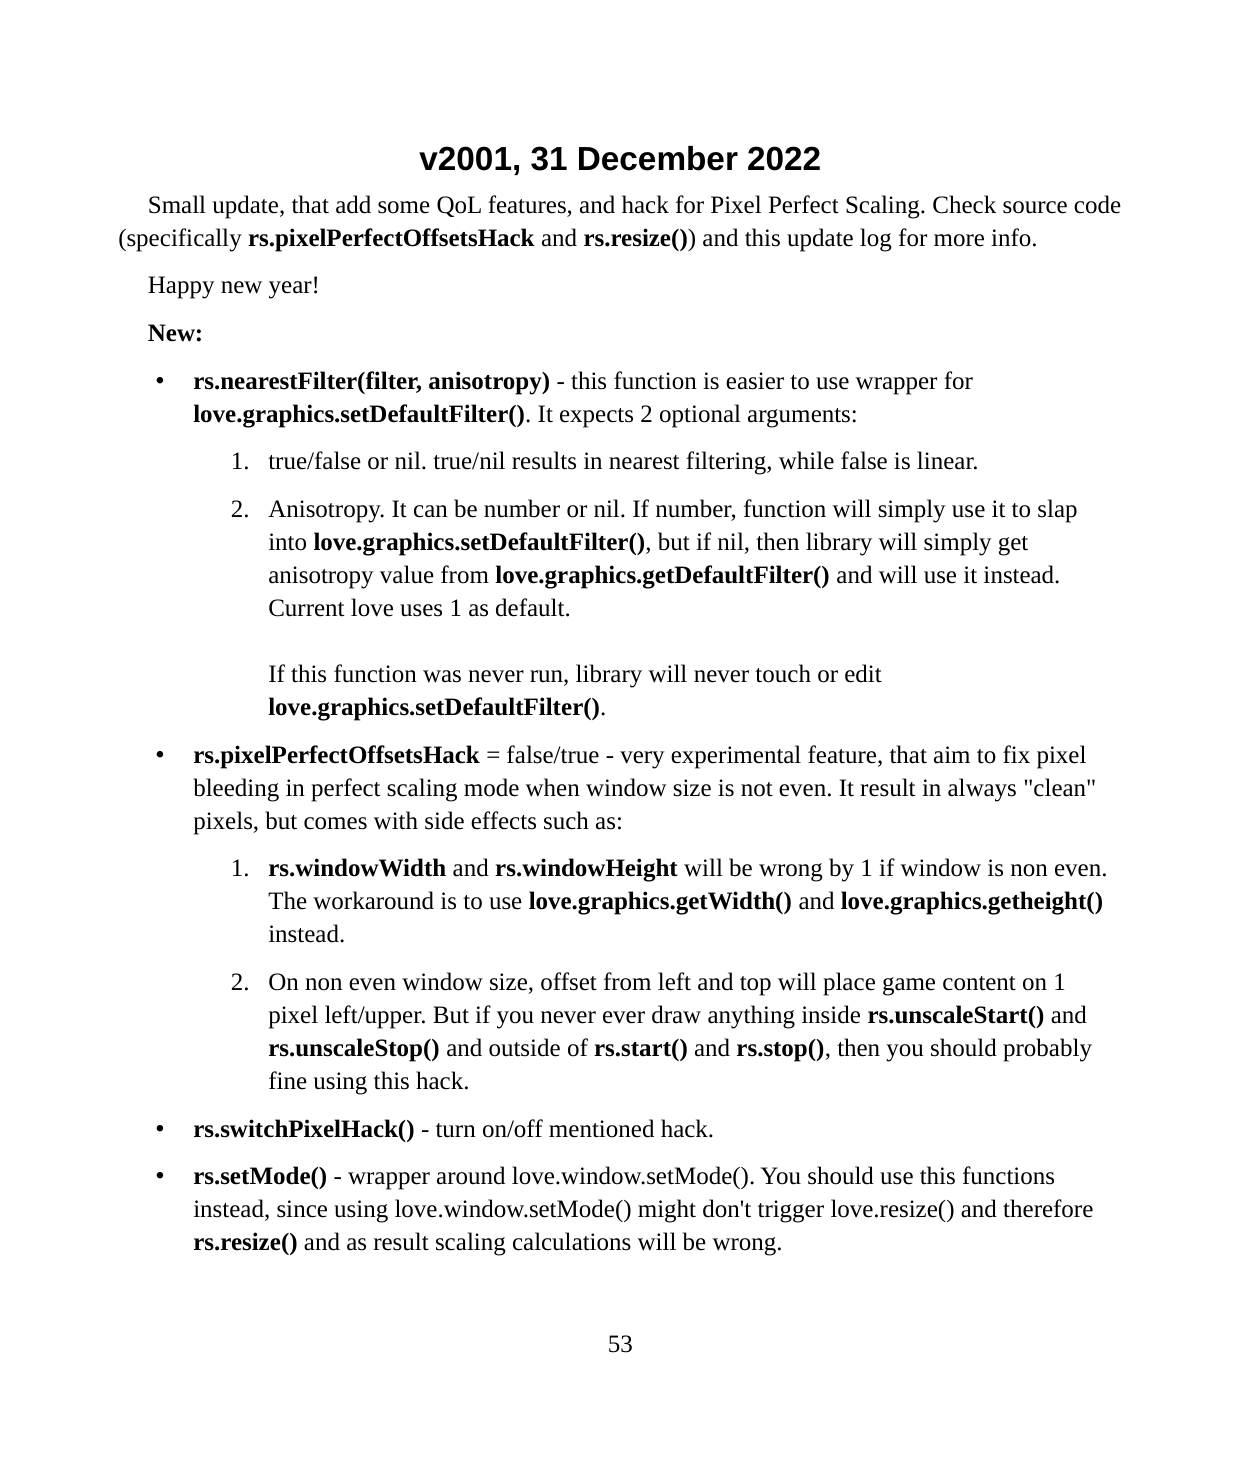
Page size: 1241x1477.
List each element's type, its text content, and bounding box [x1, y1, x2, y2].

list Anisotropy. It can be number or nil. If number, function will simply use it to slap into love.graphics.setDefaultFilter(), but if nil, then library will simply get anisotropy value from love.graphics.getDefaultFilter() and will use it instead. Current love uses 1 as default. If this function was never run, library will never touch or edit love.graphics.setDefaultFilter(). [231, 494, 1122, 721]
list true/false or nil. true/nil results in nearest filtering, while false is linear. [231, 446, 1122, 475]
list rs.setMode() - wrapper around love.window.setMode(). You should use this functions instead, since using love.window.setMode() might don't trigger love.resize() and therefore rs.resize() and as result scaling calculations will be wrong. [156, 1161, 1122, 1256]
text Happy new year! [118, 271, 1122, 299]
list rs.pixelPerfectOffsetsHack = false/true - very experimental feature, that aim to fix pixel bleeding in perfect scaling mode when window size is not even. It result in always "clean" pixels, but comes with side effects such as: [156, 740, 1122, 834]
list rs.windowWidth and rs.windowHeight will be wrong by 1 if window is non even. The workaround is to use love.graphics.getWidth() and love.graphics.getheight() instead. [231, 853, 1122, 948]
text Small update, that add some QoL features, and hack for Pixel Perfect Scaling. Check source code (specifically rs.pixelPerfectOffsetsHack and rs.resize()) and this update log for more info. [118, 190, 1122, 252]
subtitle v2001, 31 December 2022 [118, 139, 1122, 177]
list On non even window size, offset from left and top will place game content on 1 pixel left/upper. But if you never ever draw anything inside rs.unscaleStart() and rs.unscaleStop() and outside of rs.start() and rs.stop(), then you should probably fine using this hack. [231, 967, 1122, 1095]
list rs.nearestFilter(filter, anisotropy) - this function is easier to use wrapper for love.graphics.setDefaultFilter(). It expects 2 optional arguments: [156, 366, 1122, 427]
text New: [118, 318, 1122, 347]
list rs.switchPixelHack() - turn on/off mentioned hack. [156, 1114, 1122, 1142]
